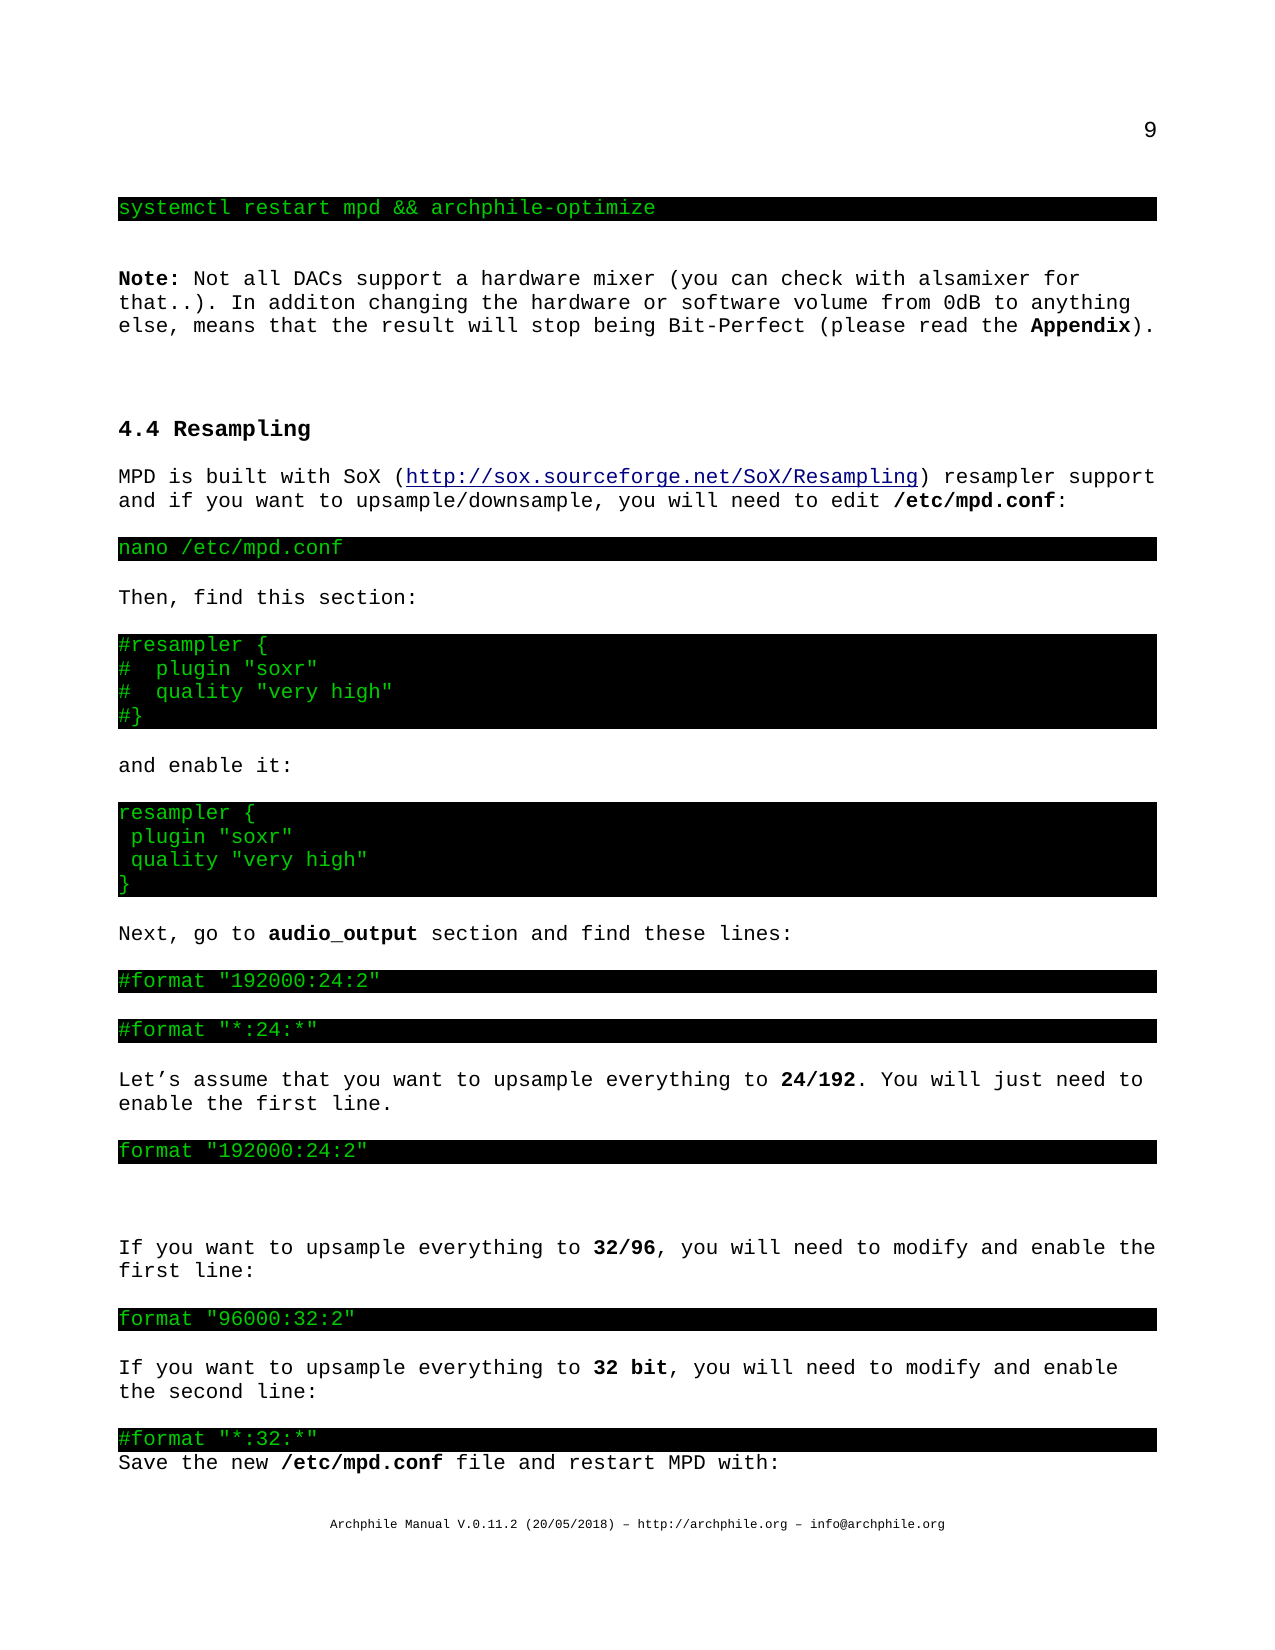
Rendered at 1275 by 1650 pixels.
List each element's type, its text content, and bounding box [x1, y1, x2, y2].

text and enable it: [118, 755, 1157, 778]
text quality "very high" [118, 849, 1157, 873]
text #format "*:32:*" [118, 1428, 1157, 1452]
text #resampler { [118, 634, 1157, 658]
text Note: Not all DACs support a hardware mixer (you can check with alsamixer for that..). In additon changing the hardware or software volume from 0dB to anything else, means that the result will stop being Bit-Perfect (please read the Appendix). [118, 268, 1157, 339]
text 4.4 Resampling [118, 417, 1157, 443]
text Then, find this section: [118, 587, 1157, 611]
text resampler { [118, 802, 1157, 826]
text Save the new /etc/mpd.conf file and restart MPD with: [118, 1452, 1157, 1476]
text MPD is built with SoX (http://sox.sourceforge.net/SoX/Resampling) resampler support and if you want to upsample/downsample, you will need to edit /etc/mpd.conf: [118, 466, 1157, 514]
text Let’s assume that you want to upsample everything to 24/192. You will just need to enable the first line. [118, 1069, 1157, 1116]
text Next, go to audio_output section and find these lines: [118, 923, 1157, 946]
text format "96000:32:2" [118, 1308, 1157, 1331]
text systemctl restart mpd && archphile-optimize [118, 197, 1157, 221]
text #format "192000:24:2" [118, 970, 1157, 993]
text } [118, 873, 1157, 897]
text #} [118, 705, 1157, 729]
text If you want to upsample everything to 32 bit, you will need to modify and enable the second line: [118, 1357, 1157, 1405]
text # quality "very high" [118, 682, 1157, 705]
text format "192000:24:2" [118, 1140, 1157, 1164]
text # plugin "soxr" [118, 658, 1157, 682]
text nano /etc/mpd.conf [118, 537, 1157, 561]
text If you want to upsample everything to 32/96, you will need to modify and enable the first line: [118, 1237, 1157, 1284]
text plugin "soxr" [118, 826, 1157, 849]
text #format "*:24:*" [118, 1019, 1157, 1043]
